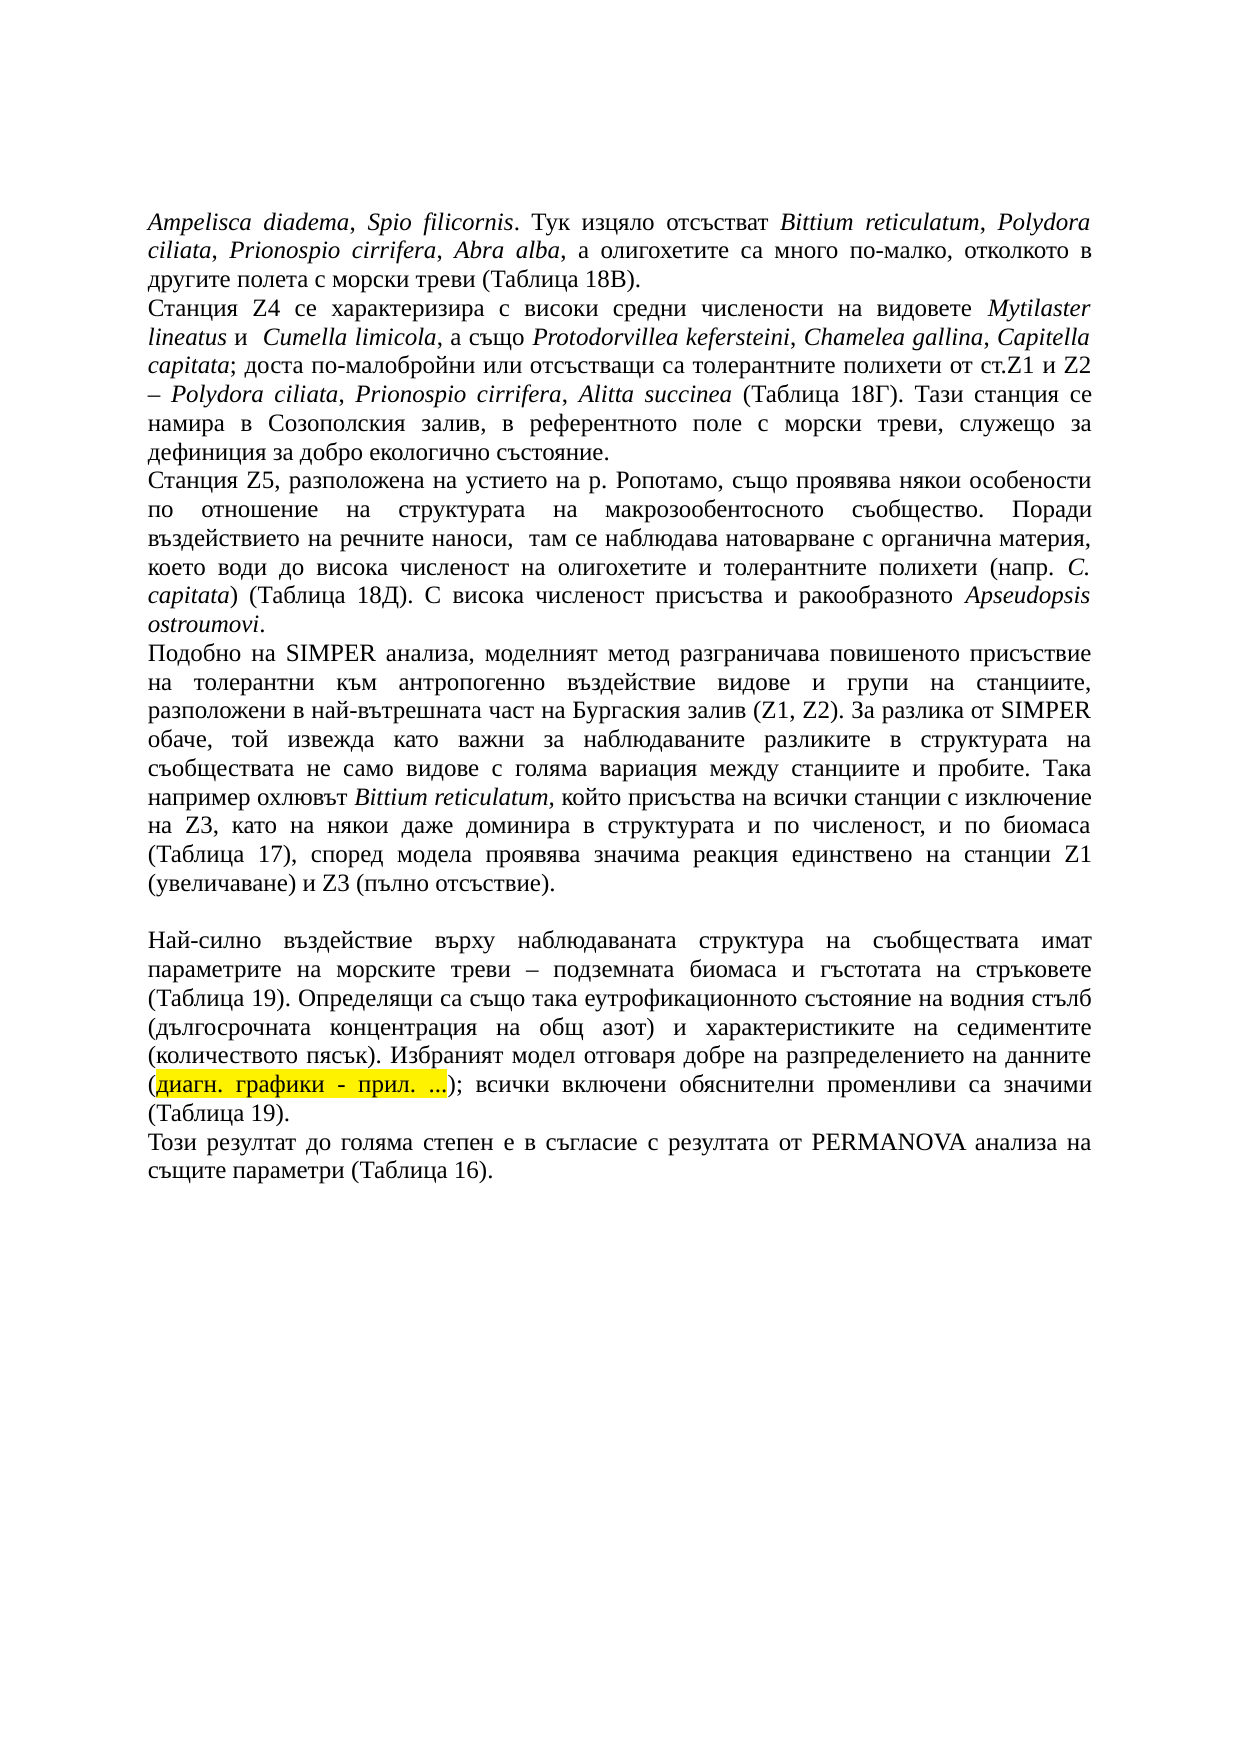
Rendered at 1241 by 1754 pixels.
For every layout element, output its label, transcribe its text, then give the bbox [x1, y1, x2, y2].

text Станция Z4 се характеризира с високи средни числености на видовете Mytilaster lineatus и Cumella limicola, а също Protodorvillea kefersteini, Chamelea gallina, Capitella capitata; доста по-малобройни или отсъстващи са толерантните полихети от ст.Z1 и Z2 – Polydora ciliata, Prionospio cirrifera, Alitta succinea (Таблица 18Г). Тази станция се намира в Созополския залив, в референтното поле с морски треви, служещо за дефиниция за добро екологично състояние. [148, 293, 1093, 465]
text Този резултат до голяма степен е в съгласие с резултата от PERMANOVA анализа на същите параметри (Таблица 16). [148, 1127, 1093, 1184]
text Станция Z5, разположена на устието на р. Ропотамо, също проявява някои особености по отношение на структурата на макрозообентосното съобщество. Поради въздействието на речните наноси, там се наблюдава натоварване с органична материя, което води до висока численост на олигохетите и толерантните полихети (напр. C. capitata) (Таблица 18Д). С висока численост присъства и ракообразното Apseudopsis ostroumovi. [148, 465, 1093, 638]
text Най-силно въздействие върху наблюдаваната структура на съобществата имат параметрите на морските треви – подземната биомаса и гъстотата на стръковете (Таблица 19). Определящи са също така еутрофикационното състояние на водния стълб (дългосрочната концентрация на общ азот) и характеристиките на седиментите (количеството пясък). Избраният модел отговаря добре на разпределението на данните (диагн. графики - прил. ...); всички включени обяснителни променливи са значими (Таблица 19). [148, 925, 1093, 1127]
text Подобно на SIMPER анализа, моделният метод разграничава повишеното присъствие на толерантни към антропогенно въздействие видове и групи на станциите, разположени в най-вътрешната част на Бургаския залив (Z1, Z2). За разлика от SIMPER обаче, той извежда като важни за наблюдаваните разликите в структурата на съобществата не само видове с голяма вариация между станциите и пробите. Така например охлювът Bittium reticulatum, който присъства на всички станции с изключение на Z3, като на някои даже доминира в структурата и по численост, и по биомаса (Таблица 17), според модела проявява значима реакция единствено на станции Z1 (увеличаване) и Z3 (пълно отсъствие). [148, 638, 1093, 897]
text Ampelisca diadema, Spio filicornis. Тук изцяло отсъстват Bittium reticulatum, Polydora ciliata, Prionospio cirrifera, Abra alba, а олигохетите са много по-малко, отколкото в другите полета с морски треви (Таблица 18В). [148, 207, 1093, 293]
